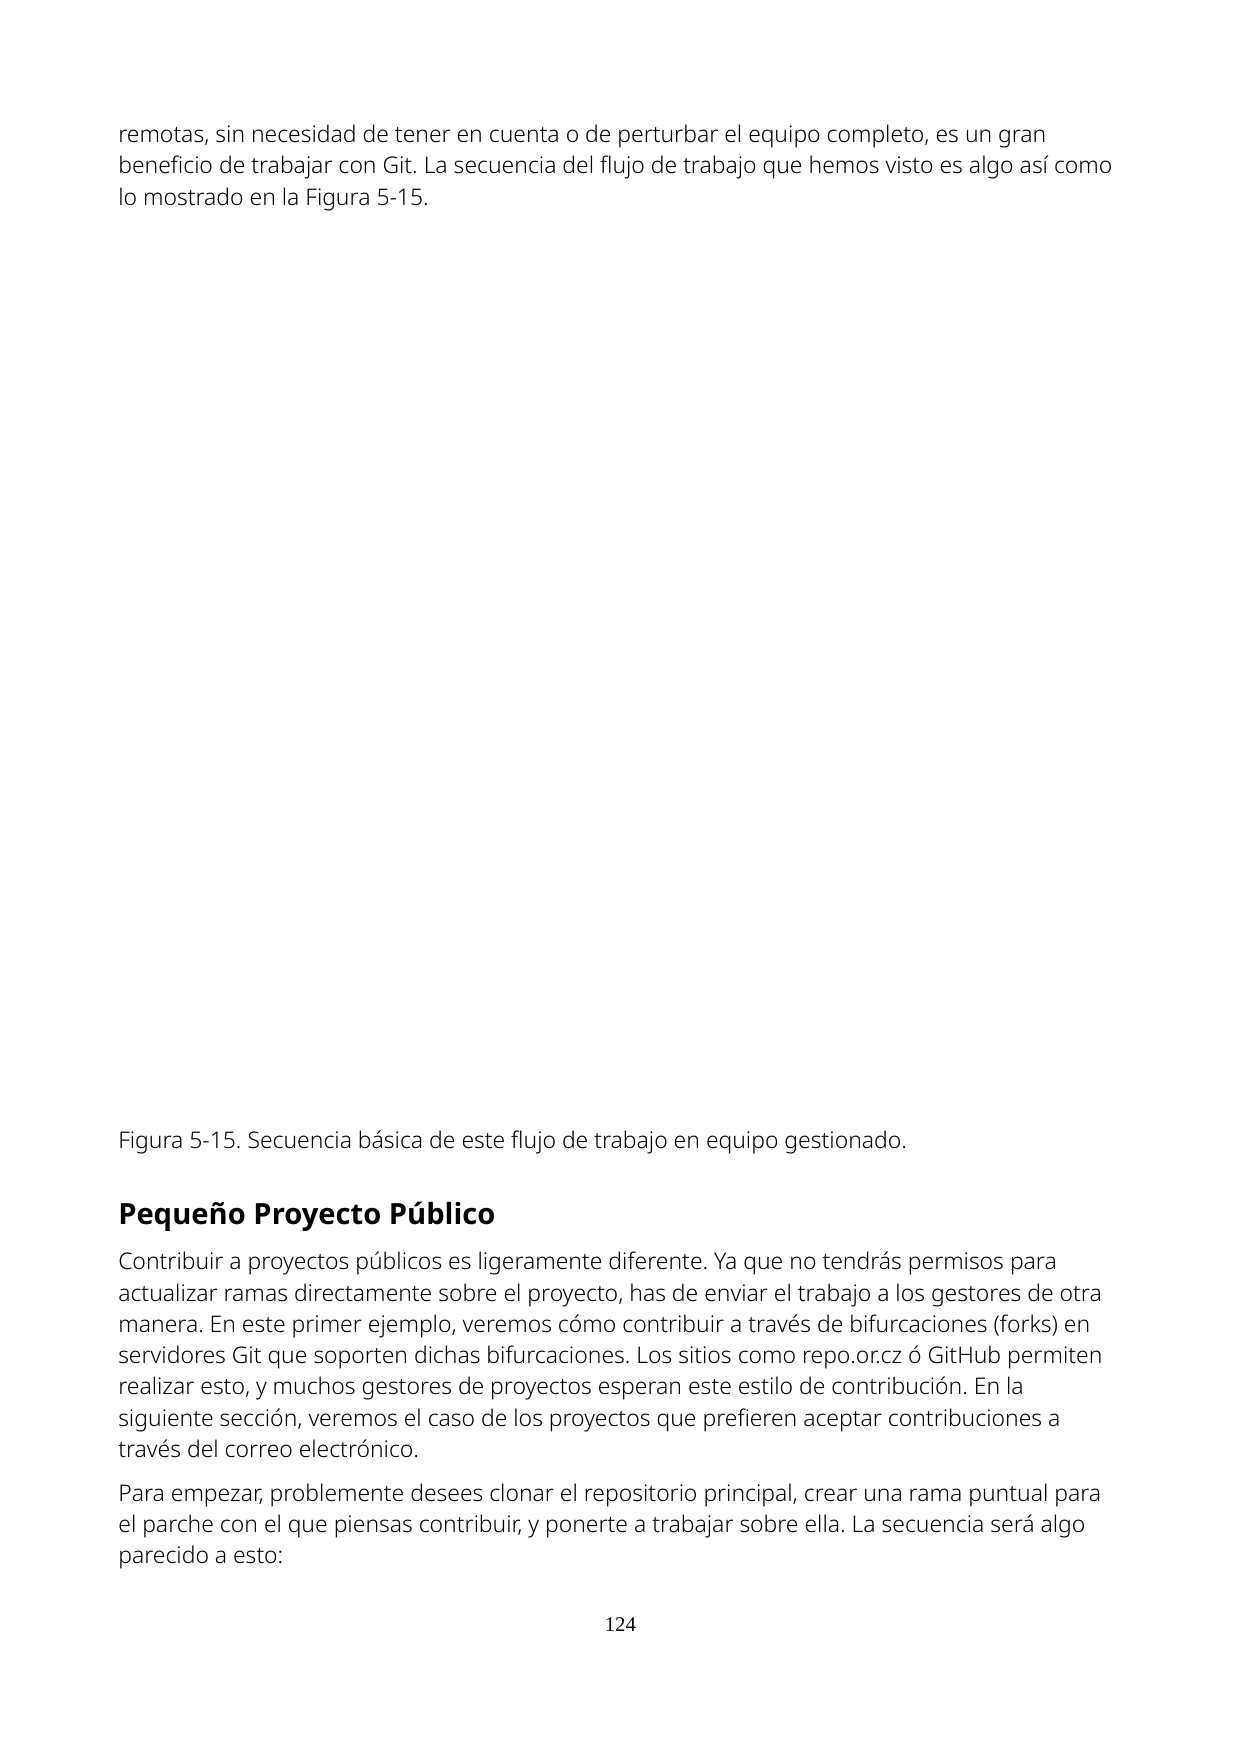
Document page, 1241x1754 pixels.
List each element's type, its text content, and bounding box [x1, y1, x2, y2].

text Figura 5-15. Secuencia básica de este flujo de trabajo en equipo gestionado. [118, 1093, 1122, 1156]
subtitle Pequeño Proyecto Público [118, 1193, 1122, 1233]
text Contribuir a proyectos públicos es ligeramente diferente. Ya que no tendrás permisos para actualizar ramas directamente sobre el proyecto, has de enviar el trabajo a los gestores de otra manera. En este primer ejemplo, veremos cómo contribuir a través de bifurcaciones (forks) en servidores Git que soporten dichas bifurcaciones. Los sitios como repo.or.cz ó GitHub permiten realizar esto, y muchos gestores de proyectos esperan este estilo de contribución. En la siguiente sección, veremos el caso de los proyectos que prefieren aceptar contribuciones a través del correo electrónico. [118, 1245, 1122, 1464]
text Para empezar, problemente desees clonar el repositorio principal, crear una rama puntual para el parche con el que piensas contribuir, y ponerte a trabajar sobre ella. La secuencia será algo parecido a esto: [118, 1477, 1122, 1570]
text remotas, sin necesidad de tener en cuenta o de perturbar el equipo completo, es un gran beneficio de trabajar con Git. La secuencia del flujo de trabajo que hemos visto es algo así como lo mostrado en la Figura 5-15. [118, 118, 1122, 212]
